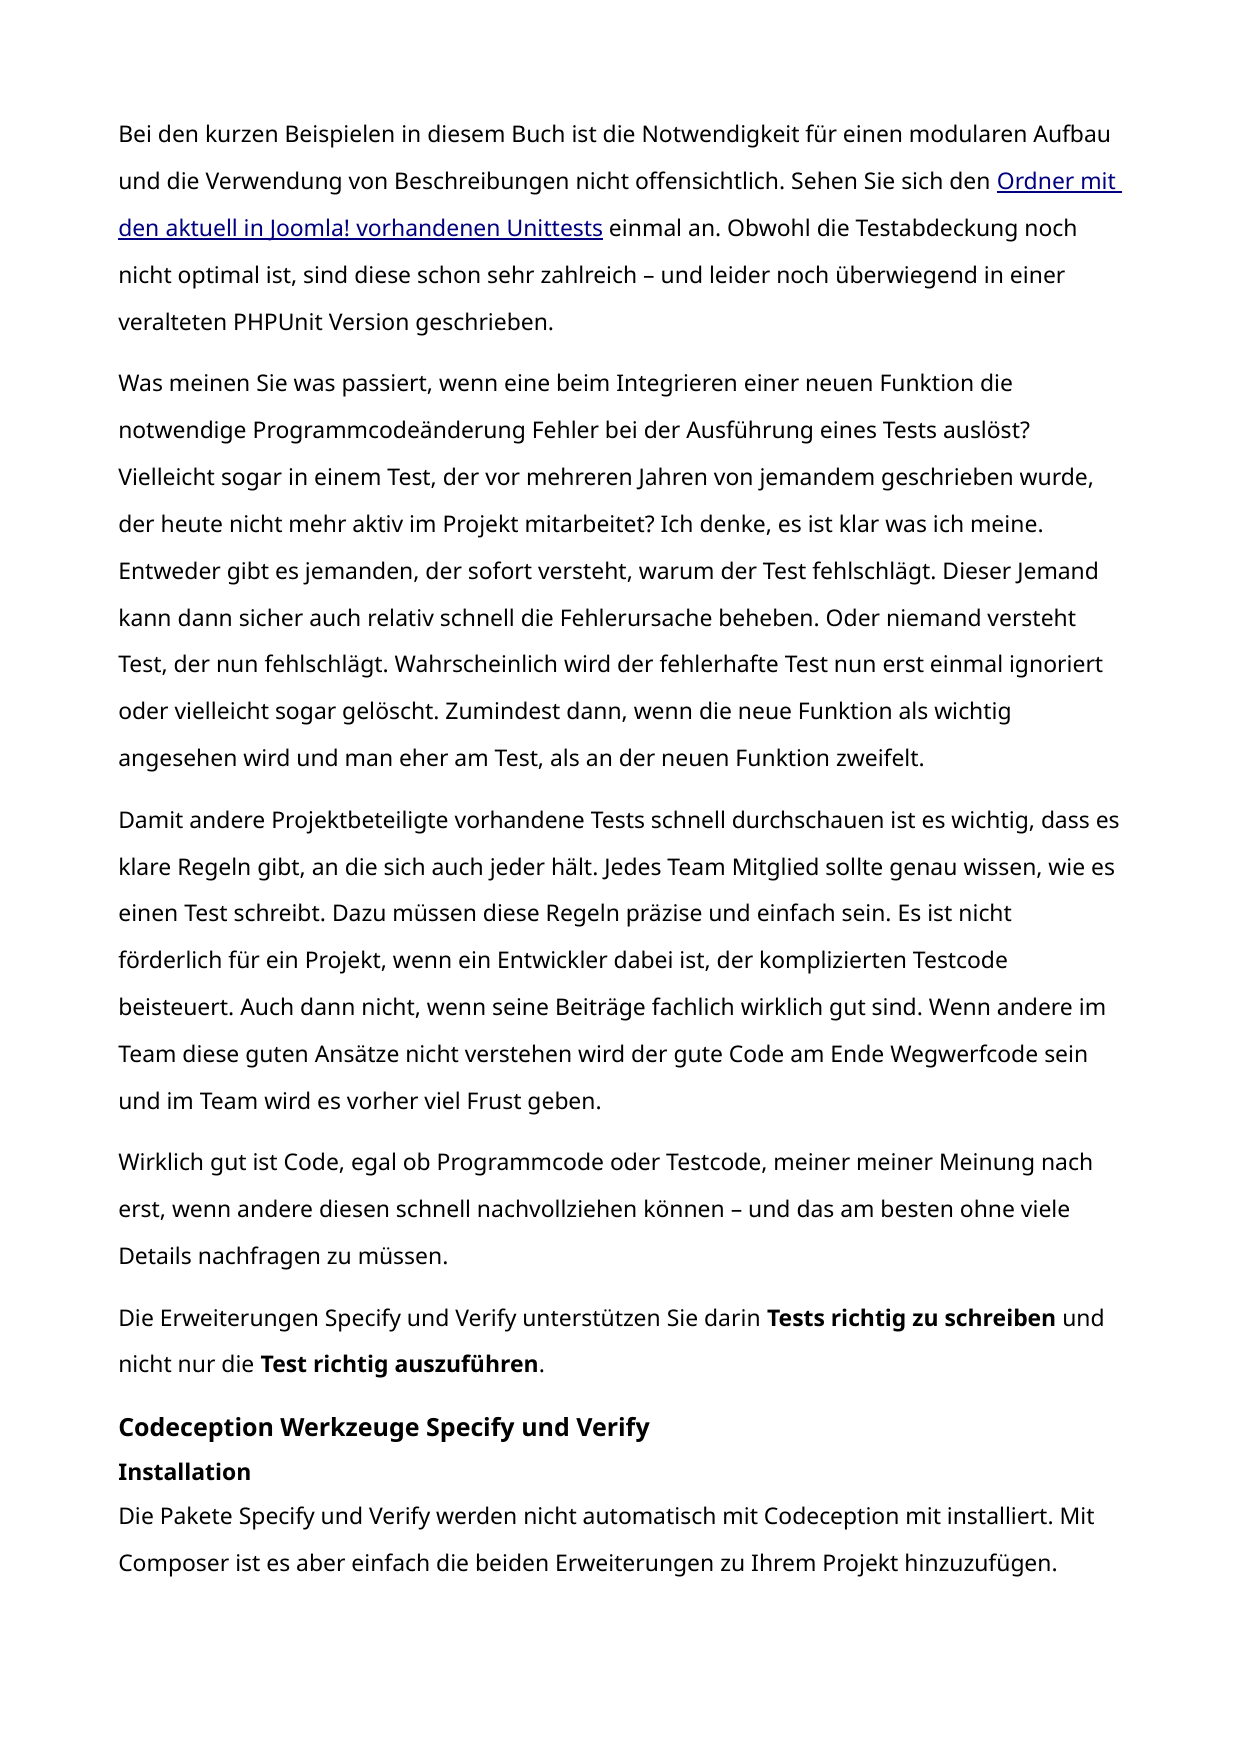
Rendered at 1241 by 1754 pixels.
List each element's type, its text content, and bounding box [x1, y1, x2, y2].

text Wirklich gut ist Code, egal ob Programmcode oder Testcode, meiner meiner Meinung nach erst, wenn andere diesen schnell nachvollziehen können – und das am besten ohne viele Details nachfragen zu müssen. [118, 1146, 1122, 1271]
text Was meinen Sie was passiert, wenn eine beim Integrieren einer neuen Funktion die notwendige Programmcodeänderung Fehler bei der Ausführung eines Tests auslöst? Vielleicht sogar in einem Test, der vor mehreren Jahren von jemandem geschrieben wurde, der heute nicht mehr aktiv im Projekt mitarbeitet? Ich denke, es ist klar was ich meine. Entweder gibt es jemanden, der sofort versteht, warum der Test fehlschlägt. Dieser Jemand kann dann sicher auch relativ schnell die Fehlerursache beheben. Oder niemand versteht Test, der nun fehlschlägt. Wahrscheinlich wird der fehlerhafte Test nun erst einmal ignoriert oder vielleicht sogar gelöscht. Zumindest dann, wenn die neue Funktion als wichtig angesehen wird und man eher am Test, als an der neuen Funktion zweifelt. [118, 367, 1122, 773]
subtitle Codeception Werkzeuge Specify und Verify [118, 1410, 1122, 1444]
text Damit andere Projektbeteiligte vorhandene Tests schnell durchschauen ist es wichtig, dass es klare Regeln gibt, an die sich auch jeder hält. Jedes Team Mitglied sollte genau wissen, wie es einen Test schreibt. Dazu müssen diese Regeln präzise und einfach sein. Es ist nicht förderlich für ein Projekt, wenn ein Entwickler dabei ist, der komplizierten Testcode beisteuert. Auch dann nicht, wenn seine Beiträge fachlich wirklich gut sind. Wenn andere im Team diese guten Ansätze nicht verstehen wird der gute Code am Ende Wegwerfcode sein und im Team wird es vorher viel Frust geben. [118, 803, 1122, 1116]
text Die Erweiterungen Specify und Verify unterstützen Sie darin Tests richtig zu schreiben und nicht nur die Test richtig auszuführen. [118, 1301, 1122, 1379]
text Die Pakete Specify und Verify werden nicht automatisch mit Codeception mit installiert. Mit Composer ist es aber einfach die beiden Erweiterungen zu Ihrem Projekt hinzuzufügen. [118, 1500, 1122, 1578]
text Bei den kurzen Beispielen in diesem Buch ist die Notwendigkeit für einen modularen Aufbau und die Verwendung von Beschreibungen nicht offensichtlich. Sehen Sie sich den Ordner mit den aktuell in Joomla! vorhandenen Unittests einmal an. Obwohl die Testabdeckung noch nicht optimal ist, sind diese schon sehr zahlreich – und leider noch überwiegend in einer veralteten PHPUnit Version geschrieben. [118, 118, 1122, 337]
subtitle Installation [118, 1456, 1122, 1488]
